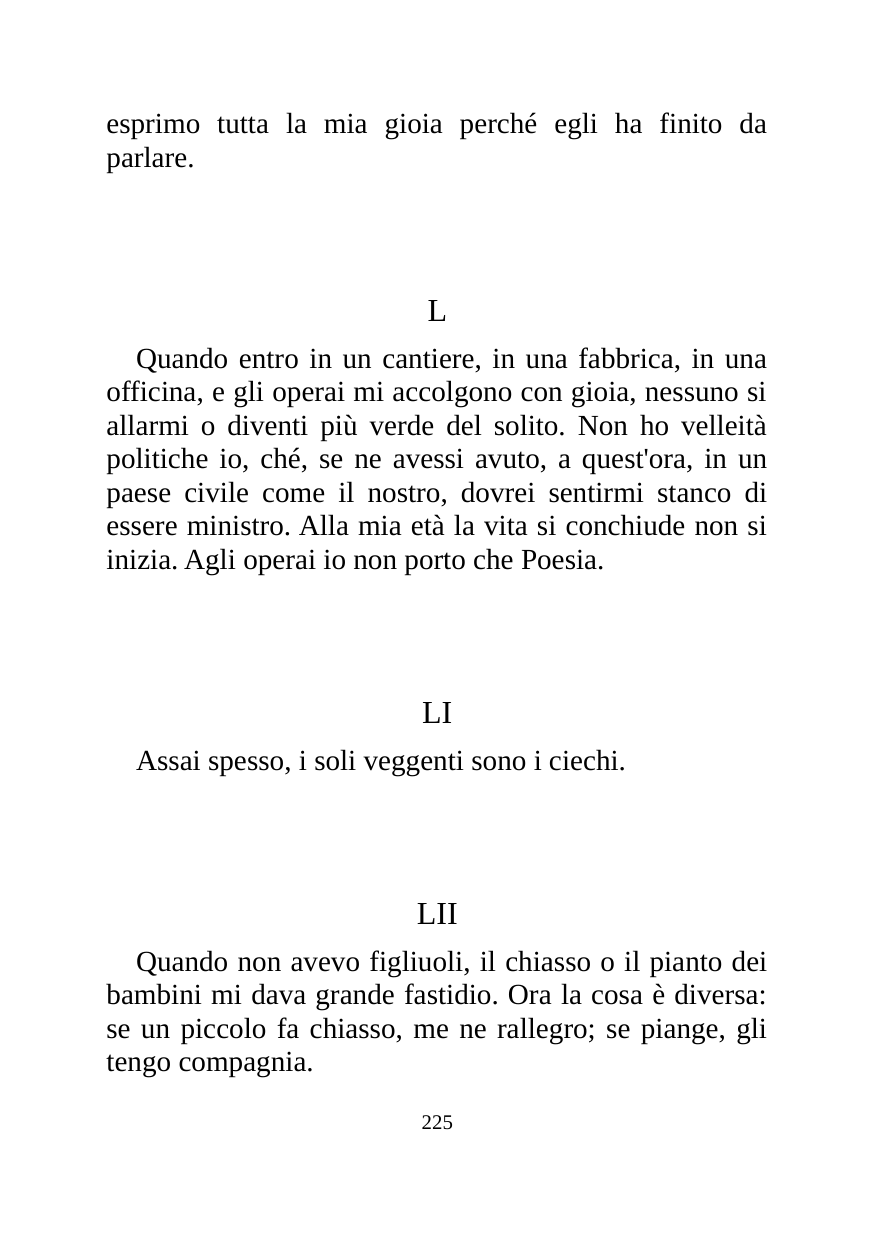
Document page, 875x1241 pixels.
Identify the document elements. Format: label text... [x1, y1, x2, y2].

text esprimo tutta la mia gioia perché egli ha finito da parlare. [106, 106, 768, 173]
text Assai spesso, i soli veggenti sono i ciechi. [106, 743, 768, 776]
text Quando non avevo figliuoli, il chiasso o il pianto dei bambini mi dava grande fastidio. Ora la cosa è diversa: se un piccolo fa chiasso, me ne rallegro; se piange, gli tengo compagnia. [106, 944, 768, 1078]
text Quando entro in un cantiere, in una fabbrica, in una officina, e gli operai mi accolgono con gioia, nessuno si allarmi o diventi più verde del solito. Non ho velleità politiche io, ché, se ne avessi avuto, a quest'ora, in un paese civile come il nostro, dovrei sentirmi stanco di essere ministro. Alla mia età la vita si conchiude non si inizia. Agli operai io non porto che Poesia. [106, 341, 768, 576]
subtitle LI [106, 694, 768, 731]
subtitle L [106, 291, 768, 328]
subtitle LII [106, 894, 768, 931]
